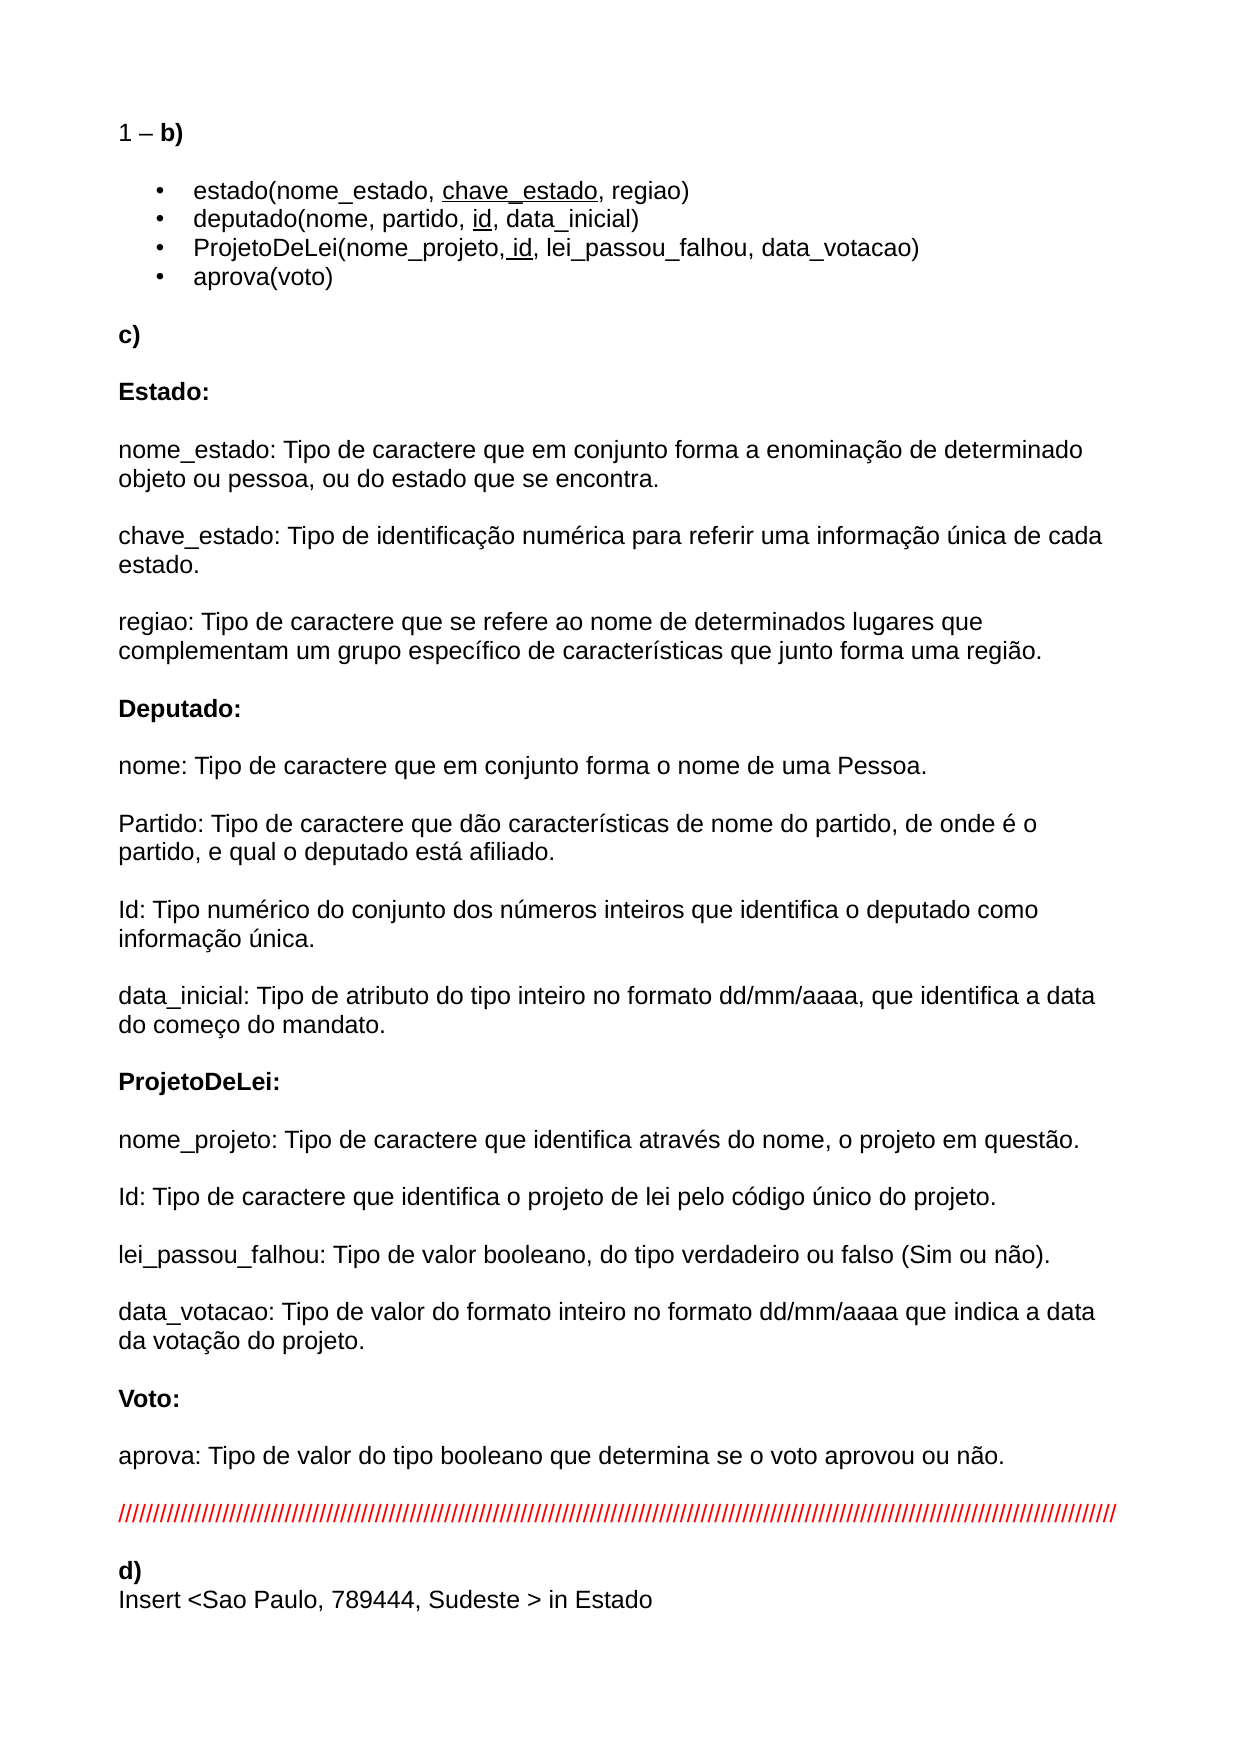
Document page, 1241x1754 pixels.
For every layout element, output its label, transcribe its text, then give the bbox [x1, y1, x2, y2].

text data_inicial: Tipo de atributo do tipo inteiro no formato dd/mm/aaaa, que identifica a data do começo do mandato. [118, 981, 1122, 1038]
text Id: Tipo de caractere que identifica o projeto de lei pelo código único do projeto. [118, 1182, 1122, 1211]
text Deputado: [118, 693, 1122, 722]
text lei_passou_falhou: Tipo de valor booleano, do tipo verdadeiro ou falso (Sim ou não). [118, 1240, 1122, 1268]
text //////////////////////////////////////////////////////////////////////////////////////////////////////////////////////////////////////////////// [118, 1498, 1122, 1527]
text Id: Tipo numérico do conjunto dos números inteiros que identifica o deputado como informação única. [118, 895, 1122, 952]
text aprova: Tipo de valor do tipo booleano que determina se o voto aprovou ou não. [118, 1441, 1122, 1470]
text Partido: Tipo de caractere que dão características de nome do partido, de onde é o partido, e qual o deputado está afiliado. [118, 808, 1122, 866]
text d) [118, 1556, 1122, 1585]
text regiao: Tipo de caractere que se refere ao nome de determinados lugares que complementam um grupo específico de características que junto forma uma região. [118, 607, 1122, 665]
text nome_estado: Tipo de caractere que em conjunto forma a enominação de determinado objeto ou pessoa, ou do estado que se encontra. [118, 435, 1122, 492]
text c) [118, 320, 1122, 348]
list aprova(voto) [156, 262, 1122, 291]
text Estado: [118, 377, 1122, 406]
list deputado(nome, partido, id, data_inicial) [156, 204, 1122, 233]
text data_votacao: Tipo de valor do formato inteiro no formato dd/mm/aaaa que indica a data da votação do projeto. [118, 1297, 1122, 1355]
text 1 – b) [118, 118, 1122, 147]
text Insert <Sao Paulo, 789444, Sudeste > in Estado [118, 1585, 1122, 1613]
list estado(nome_estado, chave_estado, regiao) [156, 176, 1122, 204]
text Voto: [118, 1383, 1122, 1412]
text ProjetoDeLei: [118, 1067, 1122, 1096]
text chave_estado: Tipo de identificação numérica para referir uma informação única de cada estado. [118, 521, 1122, 578]
text nome_projeto: Tipo de caractere que identifica através do nome, o projeto em questão. [118, 1125, 1122, 1153]
list ProjetoDeLei(nome_projeto, id, lei_passou_falhou, data_votacao) [156, 233, 1122, 262]
text nome: Tipo de caractere que em conjunto forma o nome de uma Pessoa. [118, 751, 1122, 780]
